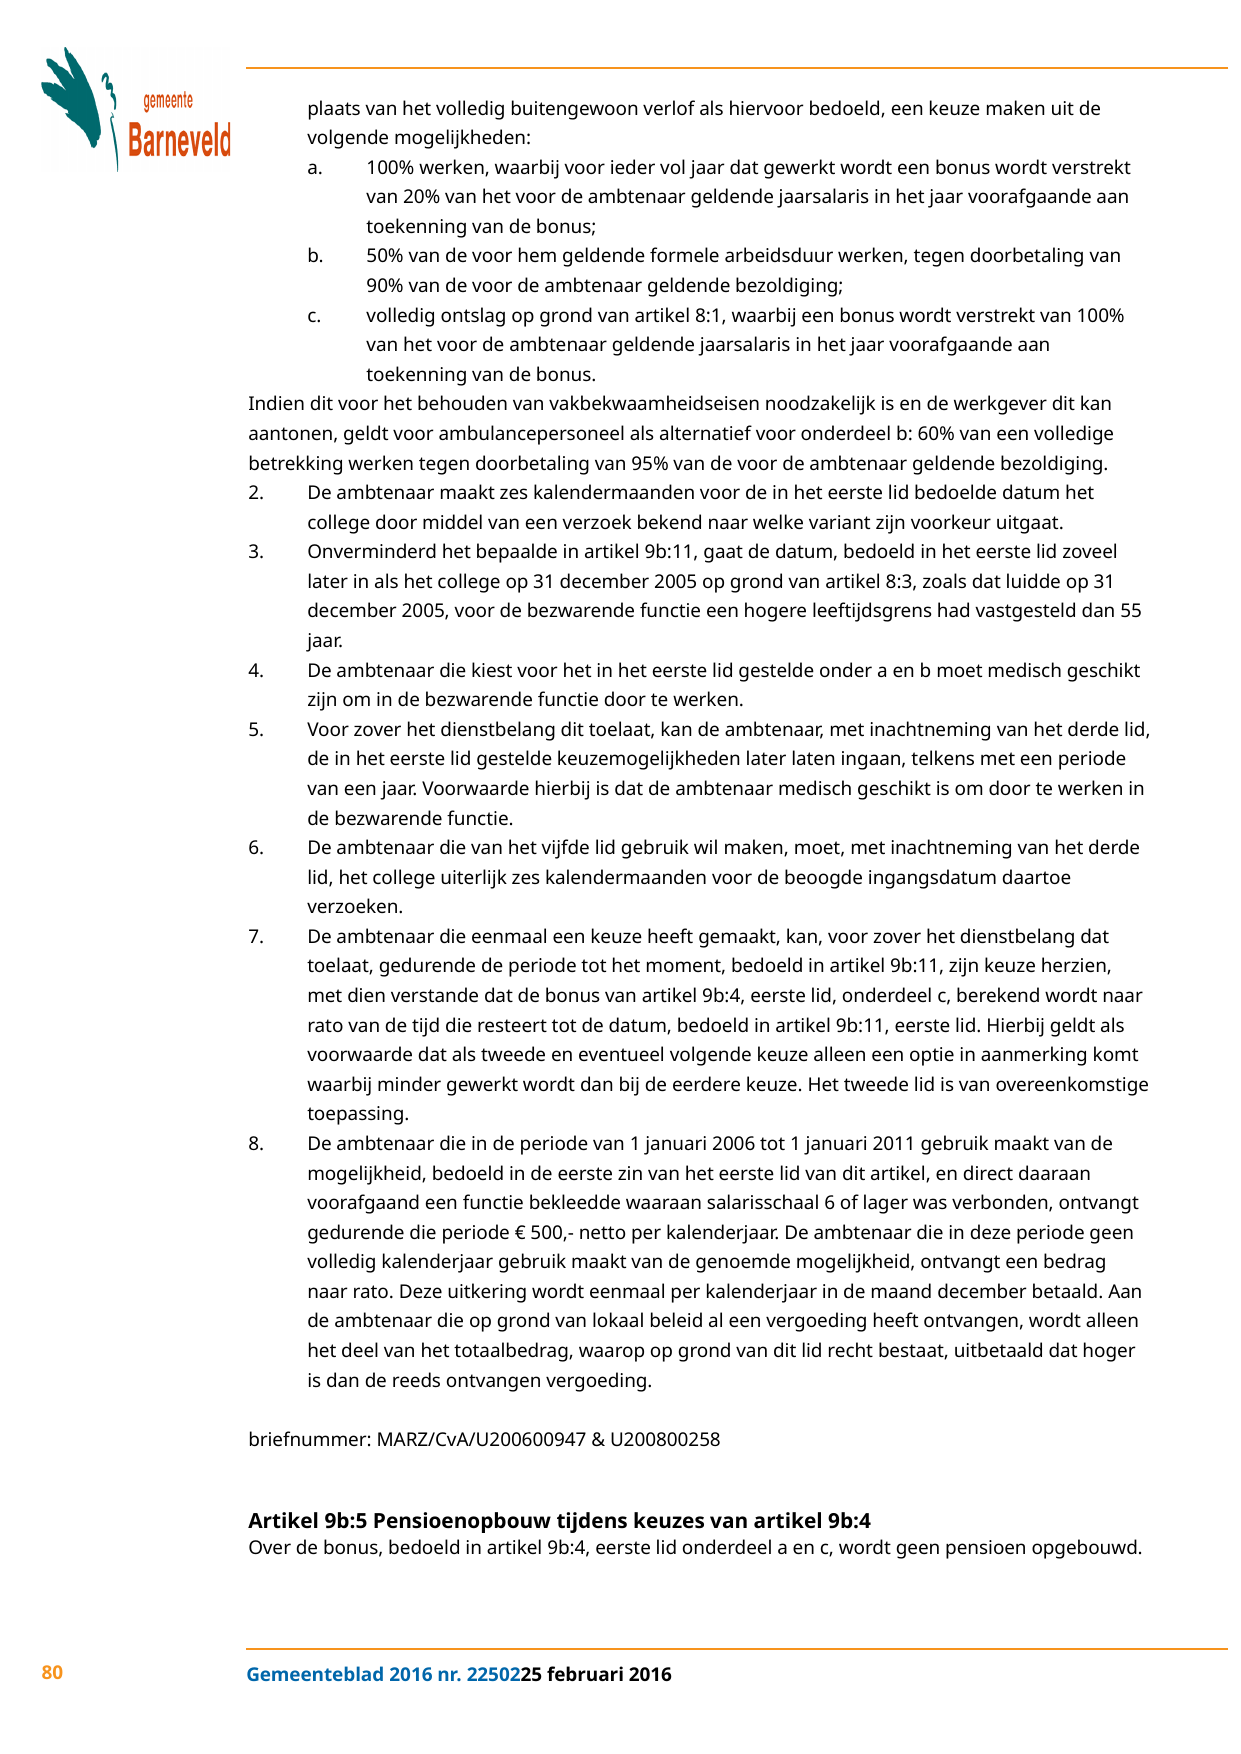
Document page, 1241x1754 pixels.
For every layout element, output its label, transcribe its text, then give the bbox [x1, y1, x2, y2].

list Onverminderd het bepaalde in artikel 9b:11, gaat de datum, bedoeld in het eerste lid zoveel later in als het college op 31 december 2005 op grond van artikel 8:3, zoals dat luidde op 31 december 2005, voor de bezwarende functie een hogere leeftijdsgrens had vastgesteld dan 55 jaar. [248, 538, 1152, 653]
picture [41, 47, 231, 172]
list 50% van de voor hem geldende formele arbeidsduur werken, tegen doorbetaling van 90% van de voor de ambtenaar geldende bezoldiging; [307, 243, 1152, 298]
list De ambtenaar die in de periode van 1 januari 2006 tot 1 januari 2011 gebruik maakt van de mogelijkheid, bedoeld in de eerste zin van het eerste lid van dit artikel, en direct daaraan voorafgaand een functie bekleedde waaraan salarisschaal 6 of lager was verbonden, ontvangt gedurende die periode € 500,- netto per kalenderjaar. De ambtenaar die in deze periode geen volledig kalenderjaar gebruik maakt van de genoemde mogelijkheid, ontvangt een bedrag naar rato. Deze uitkering wordt eenmaal per kalenderjaar in de maand december betaald. Aan de ambtenaar die op grond van lokaal beleid al een vergoeding heeft ontvangen, wordt alleen het deel van het totaalbedrag, waarop op grond van dit lid recht bestaat, uitbetaald dat hoger is dan de reeds ontvangen vergoeding. [248, 1130, 1152, 1393]
text Artikel 9b:5 Pensioenopbouw tijdens keuzes van artikel 9b:4 [248, 1506, 1152, 1534]
list De ambtenaar die eenmaal een keuze heeft gemaakt, kan, voor zover het dienstbelang dat toelaat, gedurende de periode tot het moment, bedoeld in artikel 9b:11, zijn keuze herzien, met dien verstande dat de bonus van artikel 9b:4, eerste lid, onderdeel c, berekend wordt naar rato van de tijd die resteert tot de datum, bedoeld in artikel 9b:11, eerste lid. Hierbij geldt als voorwaarde dat als tweede en eventueel volgende keuze alleen een optie in aanmerking komt waarbij minder gewerkt wordt dan bij de eerdere keuze. Het tweede lid is van overeenkomstige toepassing. [248, 923, 1152, 1126]
list Voor zover het dienstbelang dit toelaat, kan de ambtenaar, met inachtneming van het derde lid, de in het eerste lid gestelde keuzemogelijkheden later laten ingaan, telkens met een periode van een jaar. Voorwaarde hierbij is dat de ambtenaar medisch geschikt is om door te werken in de bezwarende functie. [248, 716, 1152, 831]
list volledig ontslag op grond van artikel 8:1, waarbij een bonus wordt verstrekt van 100% van het voor de ambtenaar geldende jaarsalaris in het jaar voorafgaande aan toekenning van de bonus. [307, 302, 1152, 387]
text Indien dit voor het behouden van vakbekwaamheidseisen noodzakelijk is en de werkgever dit kan aantonen, geldt voor ambulancepersoneel als alternatief voor onderdeel b: 60% van een volledige betrekking werken tegen doorbetaling van 95% van de voor de ambtenaar geldende bezoldiging. [248, 391, 1152, 476]
list De ambtenaar die van het vijfde lid gebruik wil maken, moet, met inachtneming van het derde lid, het college uiterlijk zes kalendermaanden voor de beoogde ingangsdatum daartoe verzoeken. [248, 834, 1152, 919]
text briefnummer: MARZ/CvA/U200600947 & U200800258 [248, 1426, 1152, 1452]
list 100% werken, waarbij voor ieder vol jaar dat gewerkt wordt een bonus wordt verstrekt van 20% van het voor de ambtenaar geldende jaarsalaris in het jaar voorafgaande aan toekenning van de bonus; [307, 154, 1152, 239]
list De ambtenaar die kiest voor het in het eerste lid gestelde onder a en b moet medisch geschikt zijn om in de bezwarende functie door te werken. [248, 657, 1152, 712]
text Over de bonus, bedoeld in artikel 9b:4, eerste lid onderdeel a en c, wordt geen pensioen opgebouwd. [248, 1534, 1152, 1560]
list plaats van het volledig buitengewoon verlof als hiervoor bedoeld, een keuze maken uit de volgende mogelijkheden: [248, 95, 1152, 150]
list De ambtenaar maakt zes kalendermaanden voor de in het eerste lid bedoelde datum het college door middel van een verzoek bekend naar welke variant zijn voorkeur uitgaat. [248, 479, 1152, 535]
